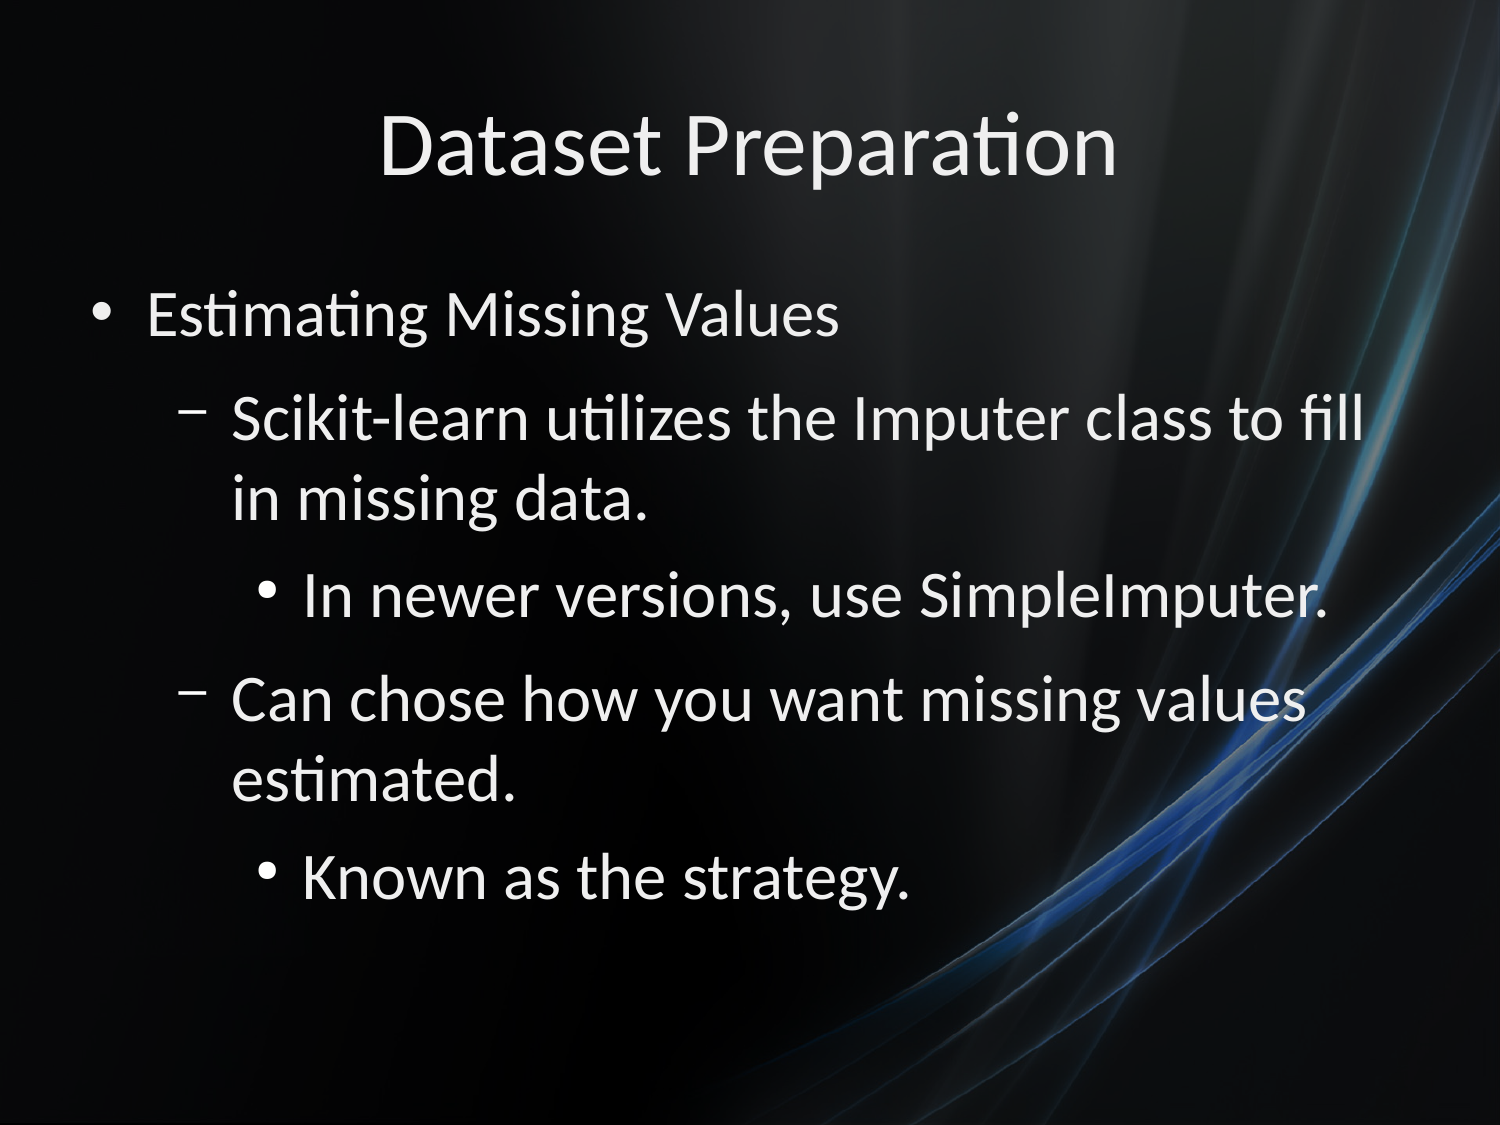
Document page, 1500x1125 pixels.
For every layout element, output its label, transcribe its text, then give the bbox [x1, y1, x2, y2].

title Dataset Preparation [75, 45, 1425, 233]
picture [0, 0, 1500, 1125]
list Estimating Missing Values Scikit-learn utilizes the Imputer class to fill in missing data. In newer versions, use SimpleImputer. Can chose how you want missing values estimated. Known as the strategy. [75, 262, 1425, 1005]
